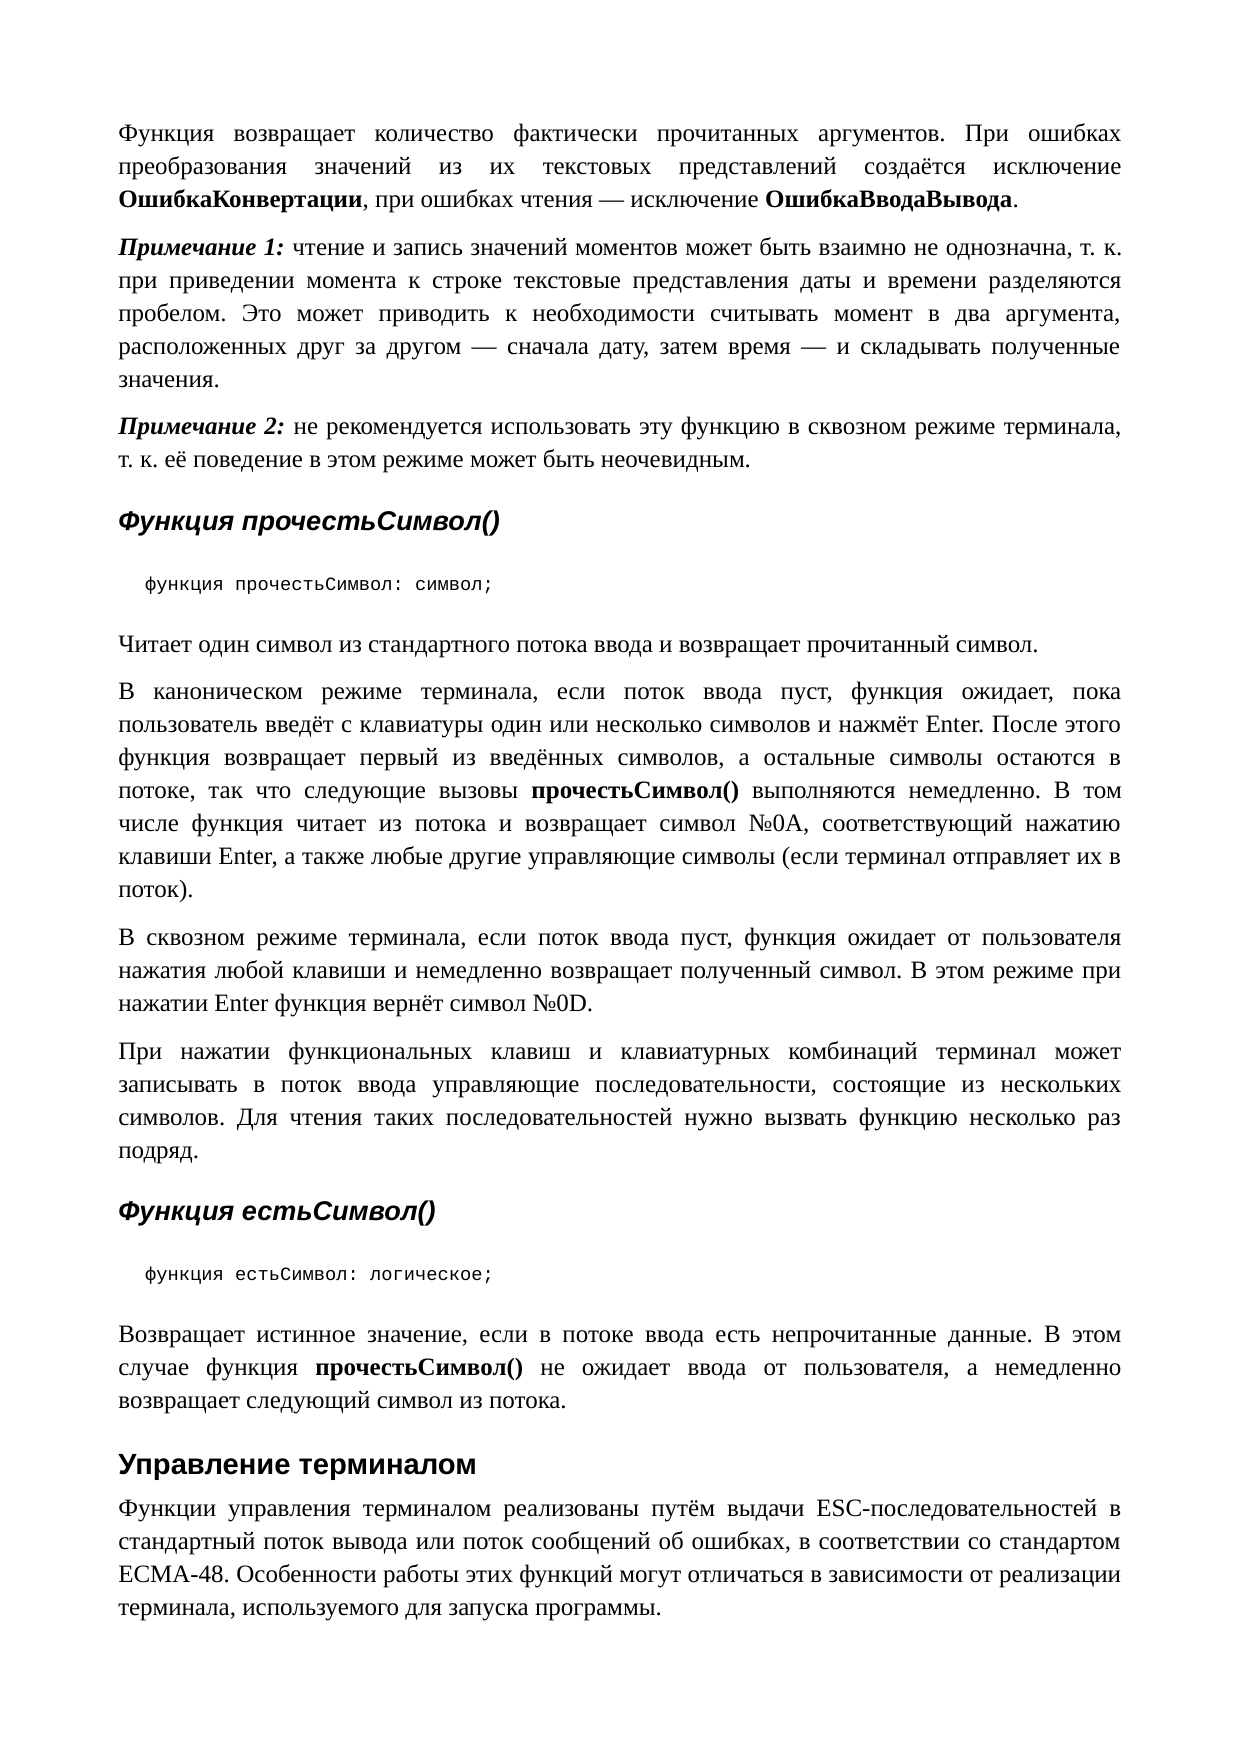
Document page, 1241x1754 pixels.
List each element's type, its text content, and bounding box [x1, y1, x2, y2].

text функция прочестьСимвол: символ; [136, 566, 1104, 605]
subtitle Функция естьСимвол() [118, 1195, 1122, 1226]
text В сквозном режиме терминала, если поток ввода пуст, функция ожидает от пользователя нажатия любой клавиши и немедленно возвращает полученный символ. В этом режиме при нажатии Enter функция вернёт символ №0D. [118, 922, 1122, 1017]
subtitle Функция прочестьСимвол() [118, 504, 1122, 536]
text В каноническом режиме терминала, если поток ввода пуст, функция ожидает, пока пользователь введёт с клавиатуры один или несколько символов и нажмёт Enter. После этого функция возвращает первый из введённых символов, а остальные символы остаются в потоке, так что следующие вызовы прочестьСимвол() выполняются немедленно. В том числе функция читает из потока и возвращает символ №0A, соответствующий нажатию клавиши Enter, а также любые другие управляющие символы (если терминал отправляет их в поток). [118, 676, 1122, 903]
text Примечание 2: не рекомендуется использовать эту функцию в сквозном режиме терминала, т. к. её поведение в этом режиме может быть неочевидным. [118, 411, 1122, 473]
text Функция возвращает количество фактически прочитанных аргументов. При ошибках преобразования значений из их текстовых представлений создаётся исключение ОшибкаКонвертации, при ошибках чтения — исключение ОшибкаВводаВывода. [118, 118, 1122, 213]
text функция естьСимвол: логическое; [136, 1256, 1104, 1295]
text При нажатии функциональных клавиш и клавиатурных комбинаций терминал может записывать в поток ввода управляющие последовательности, состоящие из нескольких символов. Для чтения таких последовательностей нужно вызвать функцию несколько раз подряд. [118, 1036, 1122, 1163]
text Возвращает истинное значение, если в потоке ввода есть непрочитанные данные. В этом случае функция прочестьСимвол() не ожидает ввода от пользователя, а немедленно возвращает следующий символ из потока. [118, 1319, 1122, 1414]
text Функции управления терминалом реализованы путём выдачи ESC-последовательностей в стандартный поток вывода или поток сообщений об ошибках, в соответствии со стандартом ECMA-48. Особенности работы этих функций могут отличаться в зависимости от реализации терминала, используемого для запуска программы. [118, 1493, 1122, 1621]
subtitle Управление терминалом [118, 1447, 1122, 1481]
text Читает один символ из стандартного потока ввода и возвращает прочитанный символ. [118, 629, 1122, 657]
text Примечание 1: чтение и запись значений моментов может быть взаимно не однозначна, т. к. при приведении момента к строке текстовые представления даты и времени разделяются пробелом. Это может приводить к необходимости считывать момент в два аргумента, расположенных друг за другом — сначала дату, затем время — и складывать полученные значения. [118, 232, 1122, 393]
